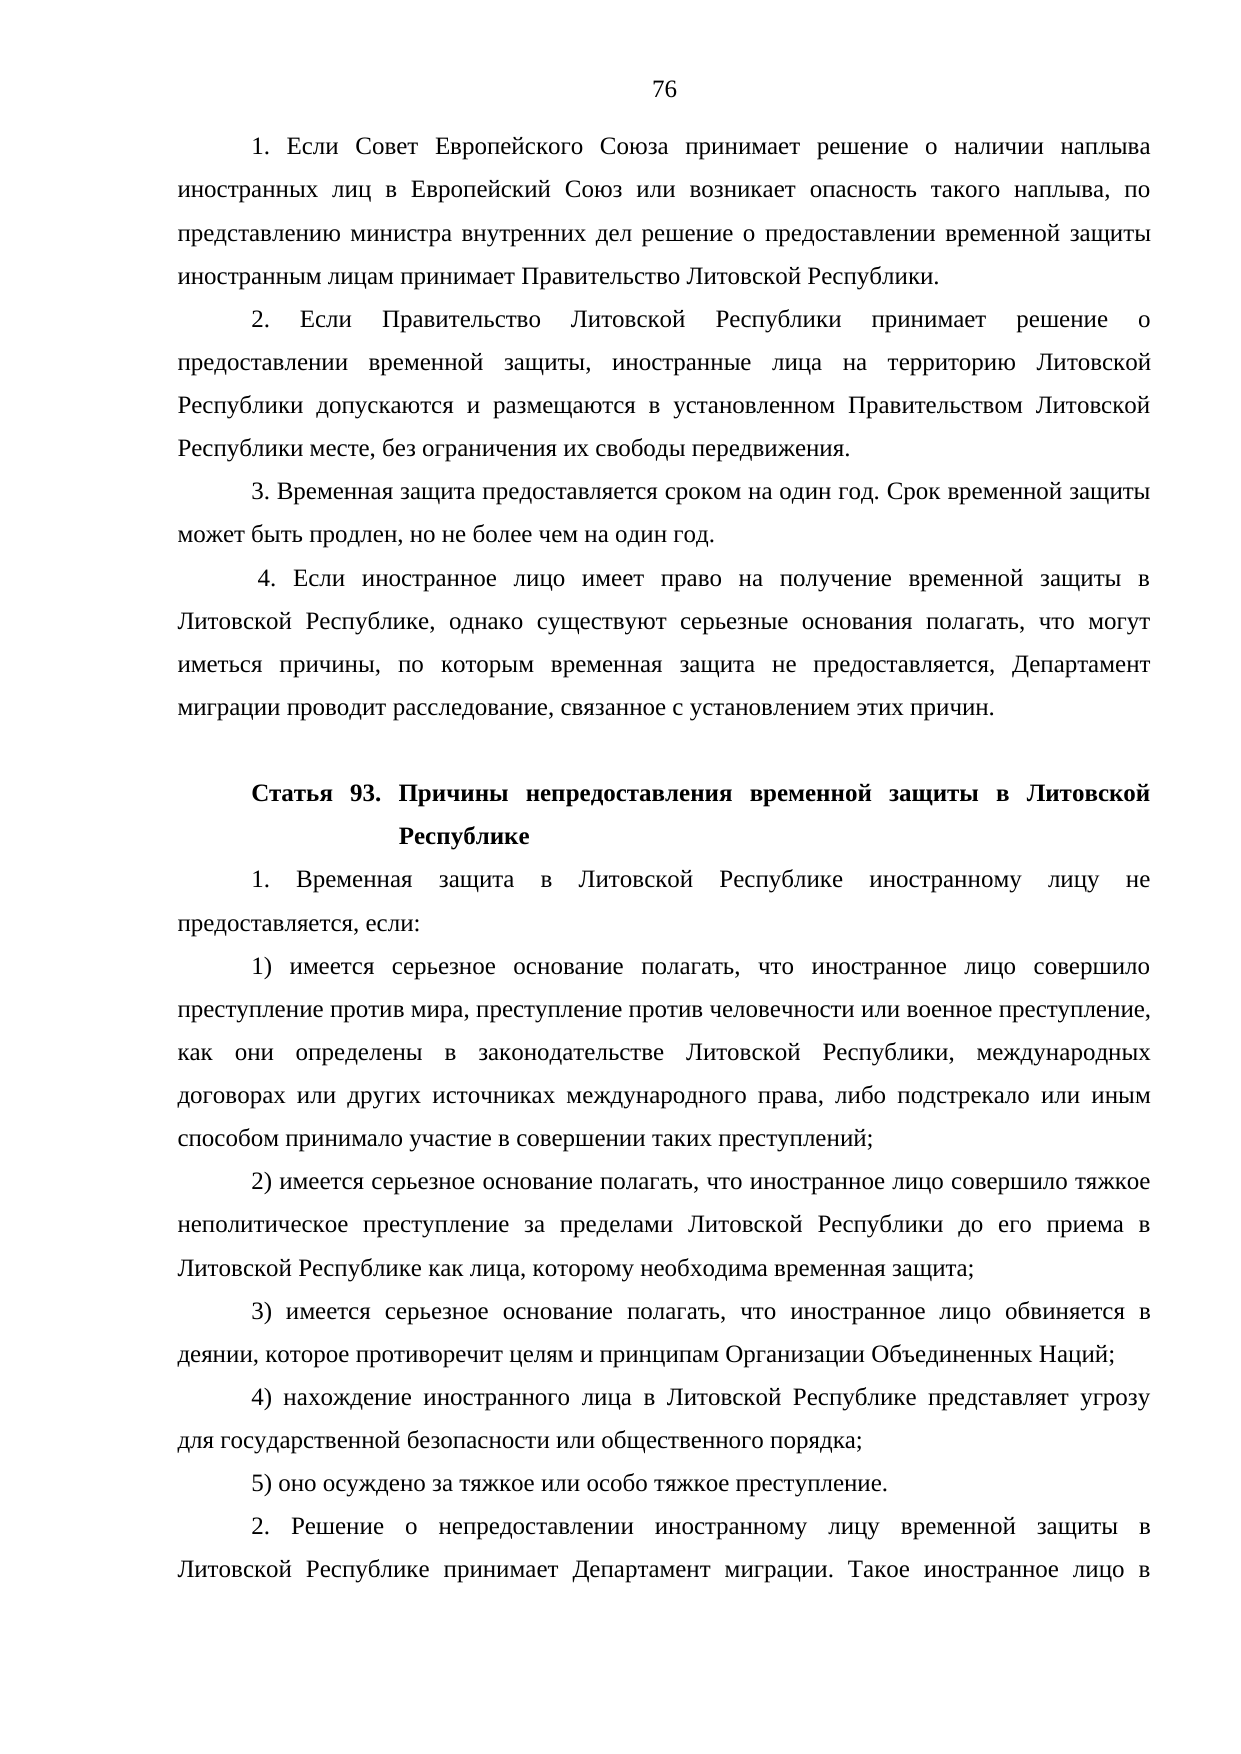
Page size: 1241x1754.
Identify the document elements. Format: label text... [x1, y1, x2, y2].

text 2. Если Правительство Литовской Республики принимает решение о предоставлении временной защиты, иностранные лица на территорию Литовской Республики допускаются и размещаются в установленном Правительством Литовской Республики месте, без ограничения их свободы передвижения. [177, 304, 1152, 462]
text 1) имеется серьезное основание полагать, что иностранное лицо совершило преступление против мира, преступление против человечности или военное преступление, как они определены в законодательстве Литовской Республики, международных договорах или других источниках международного права, либо подстрекало или иным способом принимало участие в совершении таких преступлений; [177, 951, 1152, 1152]
text Статья 93. Причины непредоставления временной защиты в Литовской Республике [251, 778, 1152, 850]
text 4) нахождение иностранного лица в Литовской Республике представляет угрозу для государственной безопасности или общественного порядка; [177, 1382, 1152, 1454]
text 4. Если иностранное лицо имеет право на получение временной защиты в Литовской Республике, однако существуют серьезные основания полагать, что могут иметься причины, по которым временная защита не предоставляется, Департамент миграции проводит расследование, связанное с установлением этих причин. [177, 563, 1152, 721]
text 1. Временная защита в Литовской Республике иностранному лицу не предоставляется, если: [177, 864, 1152, 936]
text 5) оно осуждено за тяжкое или особо тяжкое преступление. [177, 1468, 1152, 1497]
text 3. Временная защита предоставляется сроком на один год. Срок временной защиты может быть продлен, но не более чем на один год. [177, 476, 1152, 548]
text 3) имеется серьезное основание полагать, что иностранное лицо обвиняется в деянии, которое противоречит целям и принципам Организации Объединенных Наций; [177, 1296, 1152, 1368]
text 1. Если Совет Европейского Союза принимает решение о наличии наплыва иностранных лиц в Европейский Союз или возникает опасность такого наплыва, по представлению министра внутренних дел решение о предоставлении временной защиты иностранным лицам принимает Правительство Литовской Республики. [177, 131, 1152, 289]
text 2) имеется серьезное основание полагать, что иностранное лицо совершило тяжкое неполитическое преступление за пределами Литовской Республики до его приема в Литовской Республике как лица, которому необходима временная защита; [177, 1166, 1152, 1281]
text 2. Решение о непредоставлении иностранному лицу временной защиты в Литовской Республике принимает Департамент миграции. Такое иностранное лицо в [177, 1511, 1152, 1583]
